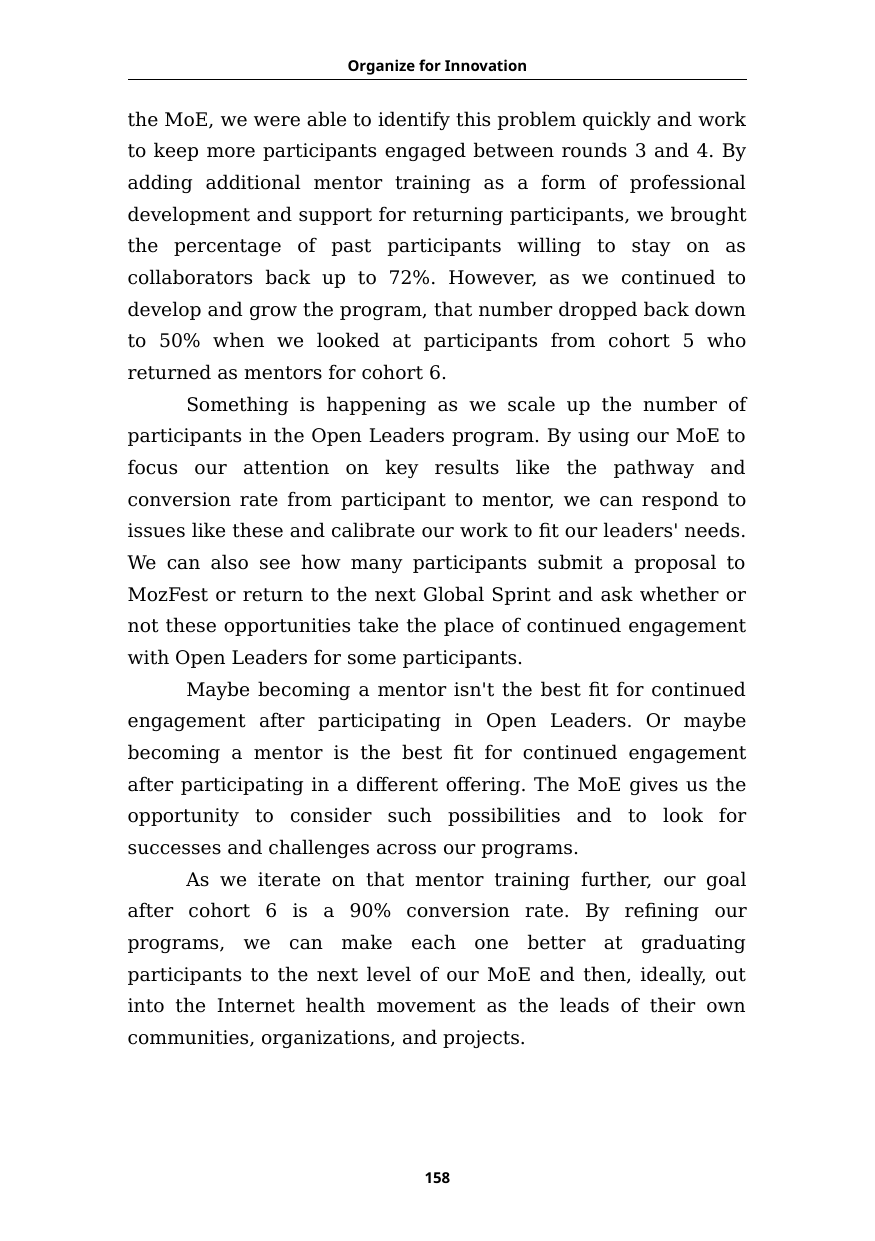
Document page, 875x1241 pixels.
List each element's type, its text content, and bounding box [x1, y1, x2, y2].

text As we iterate on that mentor training further, our goal after cohort 6 is a 90% conversion rate. By refining our programs, we can make each one better at graduating participants to the next level of our MoE and then, ideally, out into the Internet health movement as the leads of their own communities, organizations, and projects. [127, 869, 747, 1049]
text Something is happening as we scale up the number of participants in the Open Leaders program. By using our MoE to focus our attention on key results like the pathway and conversion rate from participant to mentor, we can respond to issues like these and calibrate our work to fit our leaders' needs. We can also see how many participants submit a proposal to MozFest or return to the next Global Sprint and ask whether or not these opportunities take the place of continued engagement with Open Leaders for some participants. [127, 394, 747, 669]
text Maybe becoming a mentor isn't the best fit for continued engagement after participating in Open Leaders. Or maybe becoming a mentor is the best fit for continued engagement after participating in a different offering. The MoE gives us the opportunity to consider such possibilities and to look for successes and challenges across our programs. [127, 679, 747, 859]
text the MoE, we were able to identify this problem quickly and work to keep more participants engaged between rounds 3 and 4. By adding additional mentor training as a form of professional development and support for returning participants, we brought the percentage of past participants willing to stay on as collaborators back up to 72%. However, as we continued to develop and grow the program, that number dropped back down to 50% when we looked at participants from cohort 5 who returned as mentors for cohort 6. [127, 109, 747, 384]
